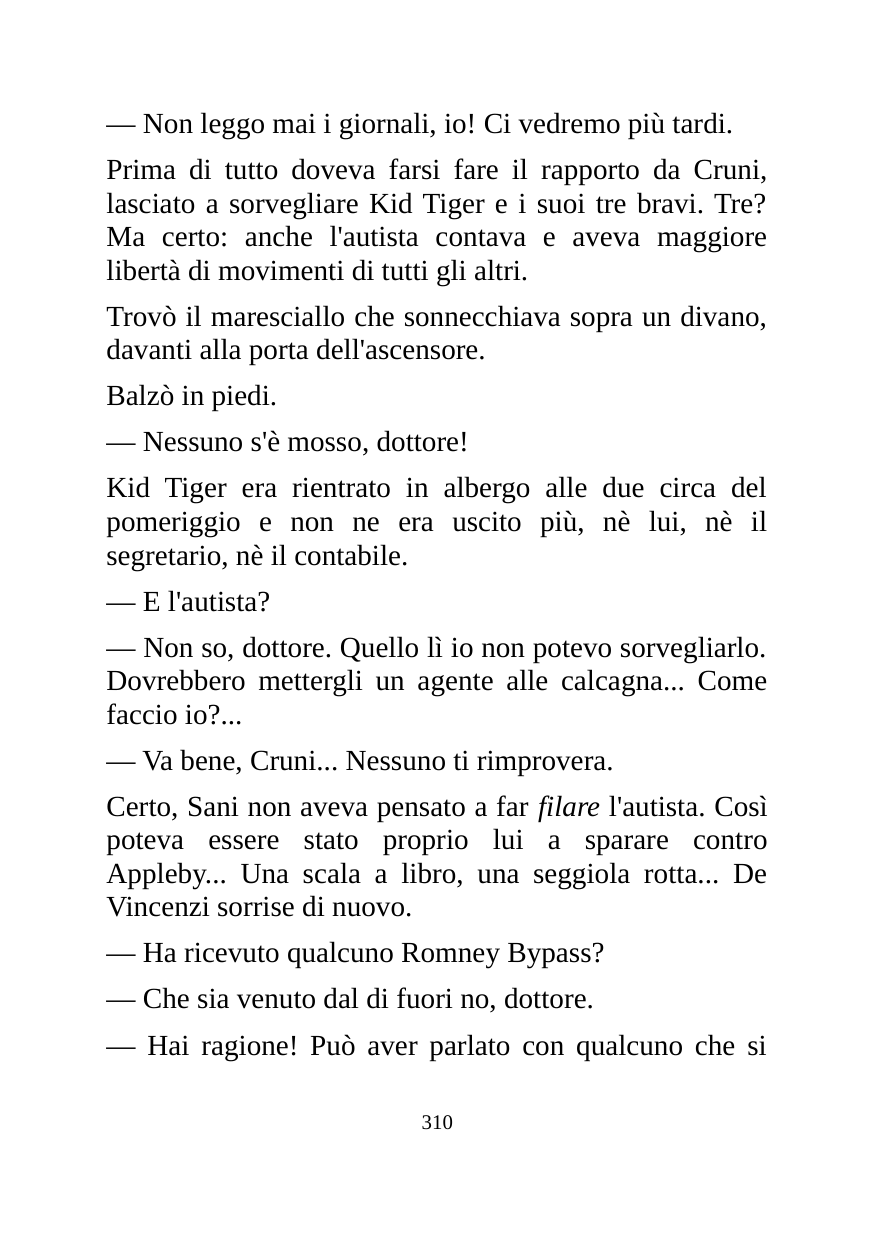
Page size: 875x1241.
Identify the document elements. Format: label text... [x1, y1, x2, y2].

text Trovò il maresciallo che sonnecchiava sopra un divano, davanti alla porta dell'ascensore. [106, 299, 768, 366]
text — Va bene, Cruni... Nessuno ti rimprovera. [106, 743, 768, 776]
text — Che sia venuto dal di fuori no, dottore. [106, 982, 768, 1015]
text — Non so, dottore. Quello lì io non potevo sorvegliarlo. Dovrebbero mettergli un agente alle calcagna... Come faccio io?... [106, 630, 768, 730]
text — Non leggo mai i giornali, io! Ci vedremo più tardi. [106, 106, 768, 140]
text Prima di tutto doveva farsi fare il rapporto da Cruni, lasciato a sorvegliare Kid Tiger e i suoi tre bravi. Tre? Ma certo: anche l'autista contava e aveva maggiore libertà di movimenti di tutti gli altri. [106, 152, 768, 286]
text Kid Tiger era rientrato in albergo alle due circa del pomeriggio e non ne era uscito più, nè lui, nè il segretario, nè il contabile. [106, 471, 768, 571]
text — Nessuno s'è mosso, dottore! [106, 424, 768, 458]
text Certo, Sani non aveva pensato a far filare l'autista. Così poteva essere stato proprio lui a sparare contro Appleby... Una scala a libro, una seggiola rotta... De Vincenzi sorrise di nuovo. [106, 789, 768, 923]
text — E l'autista? [106, 584, 768, 617]
text Balzò in piedi. [106, 378, 768, 412]
text — Ha ricevuto qualcuno Romney Bypass? [106, 936, 768, 969]
text — Hai ragione! Può aver parlato con qualcuno che si [106, 1028, 768, 1061]
